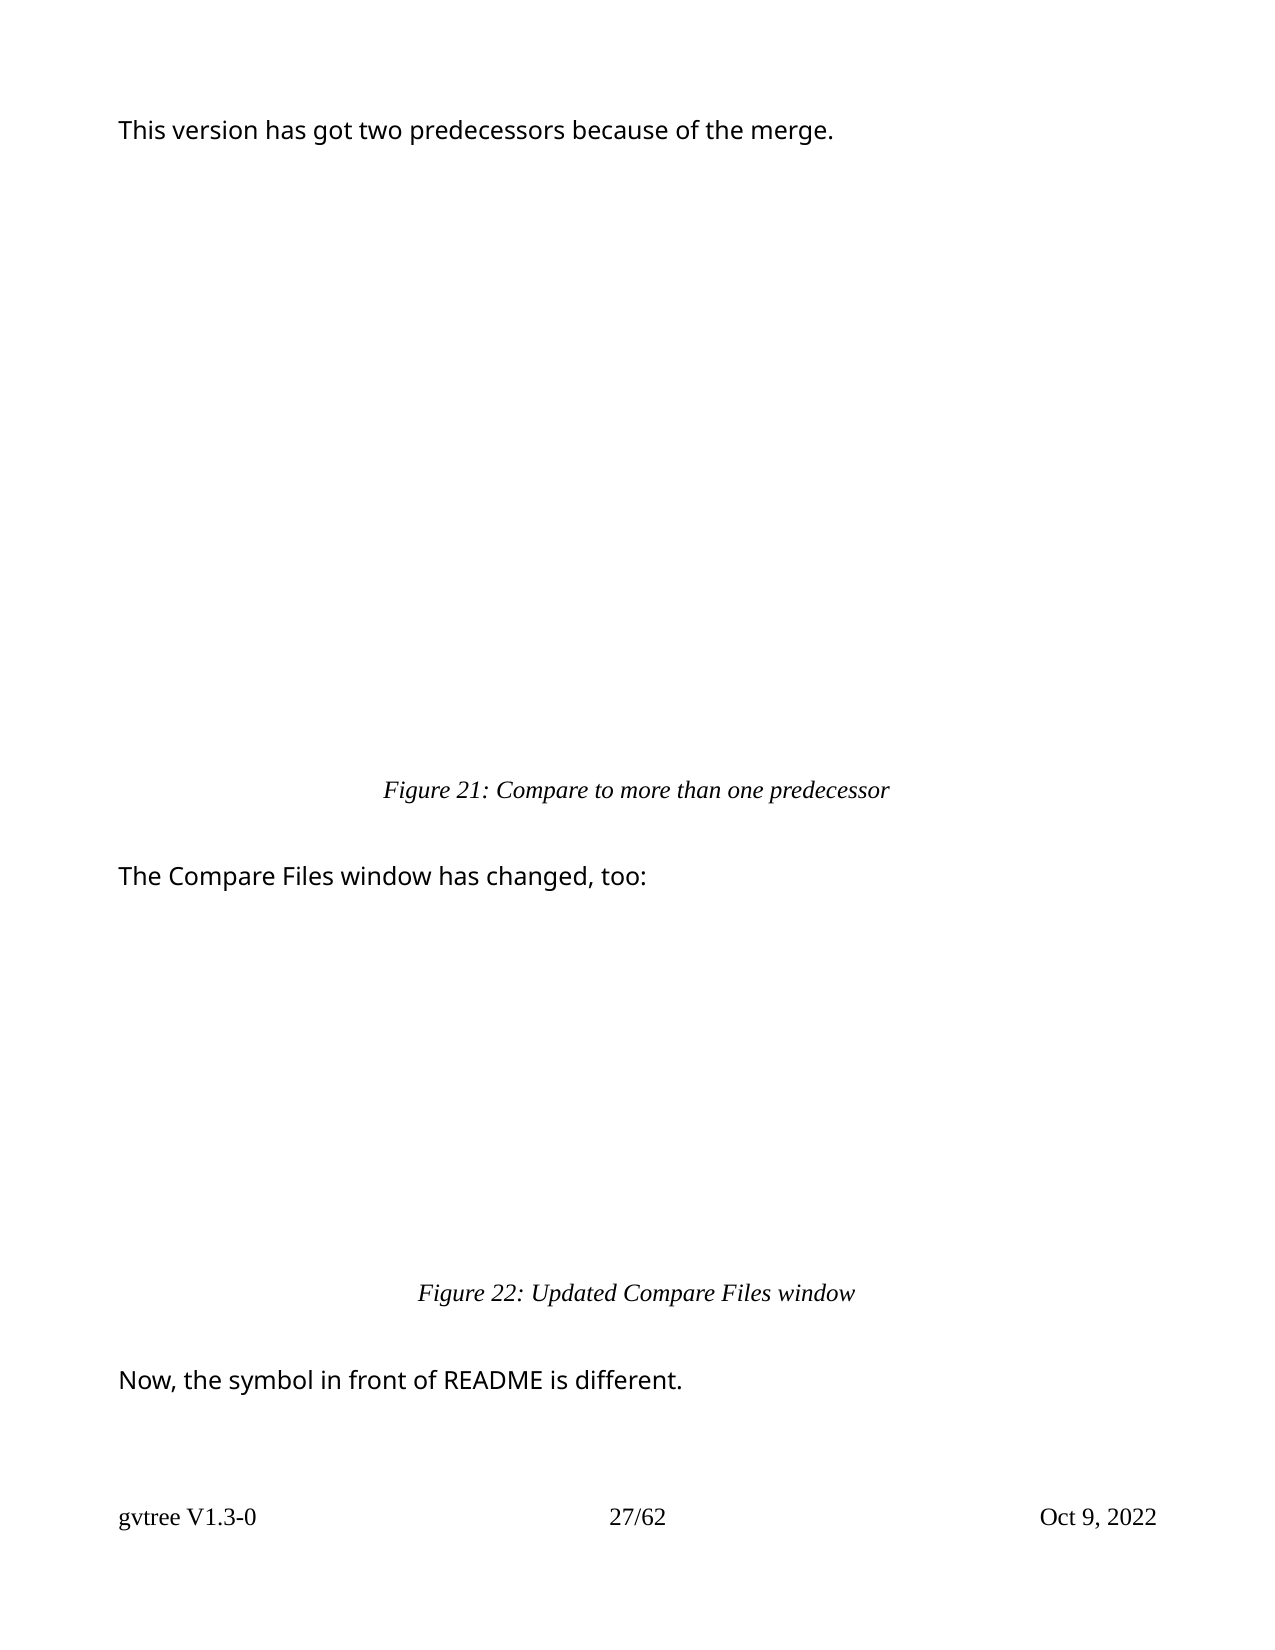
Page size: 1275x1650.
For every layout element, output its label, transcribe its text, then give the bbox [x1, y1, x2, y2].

text Now, the symbol in front of README is different. [118, 1369, 1157, 1395]
text Figure 22: Updated Compare Files window [204, 918, 1071, 1307]
text This version has got two predecessors because of the merge. [118, 118, 1157, 144]
text The Compare Files window has changed, too: [118, 864, 1157, 891]
text Figure 21: Compare to more than one predecessor [227, 172, 1048, 804]
